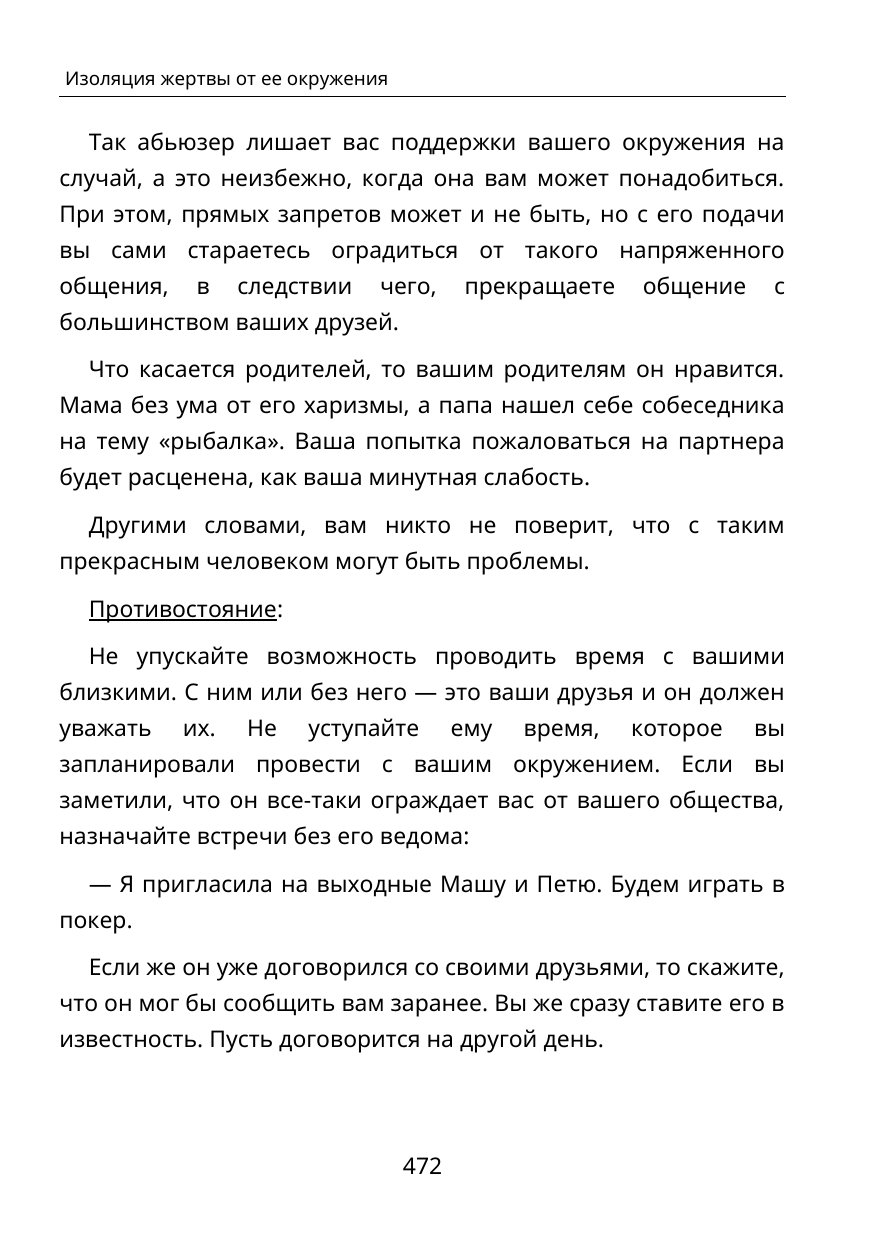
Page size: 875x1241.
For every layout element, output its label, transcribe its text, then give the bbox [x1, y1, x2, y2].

text Если же он уже договорился со своими друзьями, то скажите, что он мог бы сообщить вам заранее. Вы же сразу ставите его в известность. Пусть договорится на другой день. [59, 951, 786, 1054]
text Что касается родителей, то вашим родителям он нравится. Мама без ума от его харизмы, а папа нашел себе собеседника на тему «рыбалка». Ваша попытка пожаловаться на партнера будет расценена, как ваша минутная слабость. [59, 353, 786, 492]
text Противостояние: [59, 593, 786, 624]
text Другими словами, вам никто не поверит, что с таким прекрасным человеком могут быть проблемы. [59, 509, 786, 576]
text Не упускайте возможность проводить время с вашими близкими. С ним или без него — это ваши друзья и он должен уважать их. Не уступайте ему время, которое вы запланировали провести с вашим окружением. Если вы заметили, что он все-таки ограждает вас от вашего общества, назначайте встречи без его ведома: [59, 640, 786, 851]
text Так абьюзер лишает вас поддержки вашего окружения на случай, а это неизбежно, когда она вам может понадобиться. При этом, прямых запретов может и не быть, но с его подачи вы сами стараетесь оградиться от такого напряженного общения, в следствии чего, прекращаете общение с большинством ваших друзей. [59, 126, 786, 337]
text — Я пригласила на выходные Машу и Петю. Будем играть в покер. [59, 868, 786, 935]
